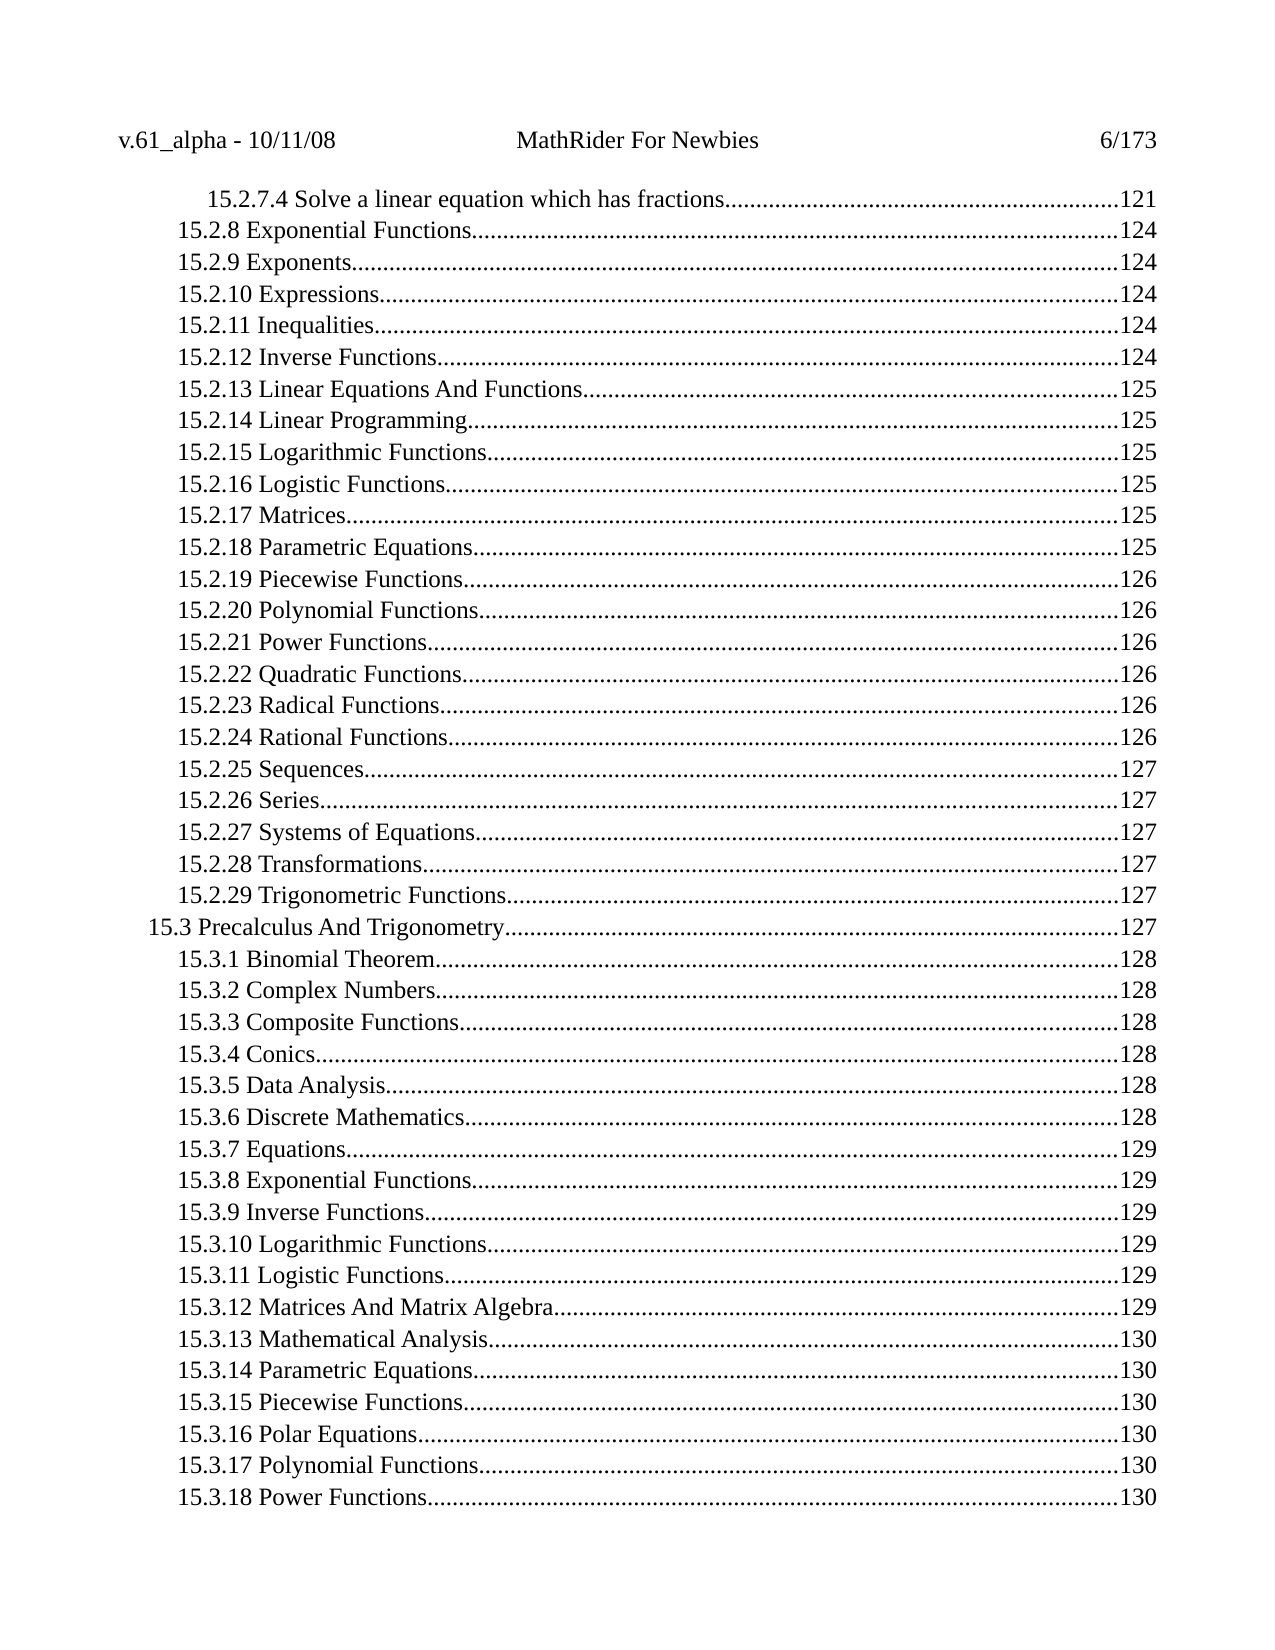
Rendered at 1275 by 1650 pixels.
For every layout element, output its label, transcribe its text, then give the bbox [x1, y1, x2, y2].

text 15.3.8 Exponential Functions 129 [177, 1166, 1157, 1194]
text 15.2.18 Parametric Equations 125 [177, 532, 1157, 561]
text 15.2.22 Quadratic Functions 126 [177, 659, 1157, 688]
text 15.2.11 Inequalities 124 [177, 311, 1157, 339]
text 15.2.14 Linear Programming 125 [177, 406, 1157, 434]
text 15.3.3 Composite Functions 128 [177, 1007, 1157, 1036]
text 15.2.19 Piecewise Functions 126 [177, 564, 1157, 593]
text 15.2.21 Power Functions 126 [177, 627, 1157, 656]
text 15.3.9 Inverse Functions 129 [177, 1197, 1157, 1226]
text 15.3.13 Mathematical Analysis 130 [177, 1324, 1157, 1353]
text 15.2.29 Trigonometric Functions 127 [177, 881, 1157, 909]
text 15.2.25 Sequences 127 [177, 754, 1157, 783]
text 15.3.4 Conics 128 [177, 1039, 1157, 1068]
text 15.2.27 Systems of Equations 127 [177, 817, 1157, 846]
text 15.3 Precalculus And Trigonometry 127 [148, 912, 1157, 941]
text 15.3.17 Polynomial Functions 130 [177, 1451, 1157, 1479]
text 15.3.10 Logarithmic Functions 129 [177, 1229, 1157, 1258]
text 15.2.13 Linear Equations And Functions 125 [177, 374, 1157, 403]
text 15.2.16 Logistic Functions 125 [177, 469, 1157, 498]
text 15.2.20 Polynomial Functions 126 [177, 596, 1157, 624]
text 15.3.2 Complex Numbers 128 [177, 976, 1157, 1004]
text 15.2.12 Inverse Functions 124 [177, 342, 1157, 371]
text 15.3.5 Data Analysis 128 [177, 1071, 1157, 1099]
text 15.3.11 Logistic Functions 129 [177, 1261, 1157, 1289]
text 15.3.14 Parametric Equations 130 [177, 1356, 1157, 1384]
text 15.2.26 Series 127 [177, 786, 1157, 814]
text 15.3.12 Matrices And Matrix Algebra 129 [177, 1292, 1157, 1321]
text 15.2.15 Logarithmic Functions 125 [177, 437, 1157, 466]
text 15.2.23 Radical Functions 126 [177, 691, 1157, 719]
text 15.3.6 Discrete Mathematics 128 [177, 1102, 1157, 1131]
text 15.2.10 Expressions 124 [177, 279, 1157, 308]
text 15.3.16 Polar Equations 130 [177, 1419, 1157, 1448]
text 15.3.7 Equations 129 [177, 1134, 1157, 1163]
text 15.2.7.4 Solve a linear equation which has fractions 121 [207, 184, 1157, 213]
text 15.3.15 Piecewise Functions 130 [177, 1387, 1157, 1416]
text 15.2.9 Exponents 124 [177, 247, 1157, 276]
text 15.2.8 Exponential Functions 124 [177, 216, 1157, 244]
text 15.3.18 Power Functions 130 [177, 1482, 1157, 1511]
text 15.2.28 Transformations 127 [177, 849, 1157, 878]
text 15.2.17 Matrices 125 [177, 501, 1157, 529]
text 15.3.1 Binomial Theorem 128 [177, 944, 1157, 973]
text 15.2.24 Rational Functions 126 [177, 722, 1157, 751]
